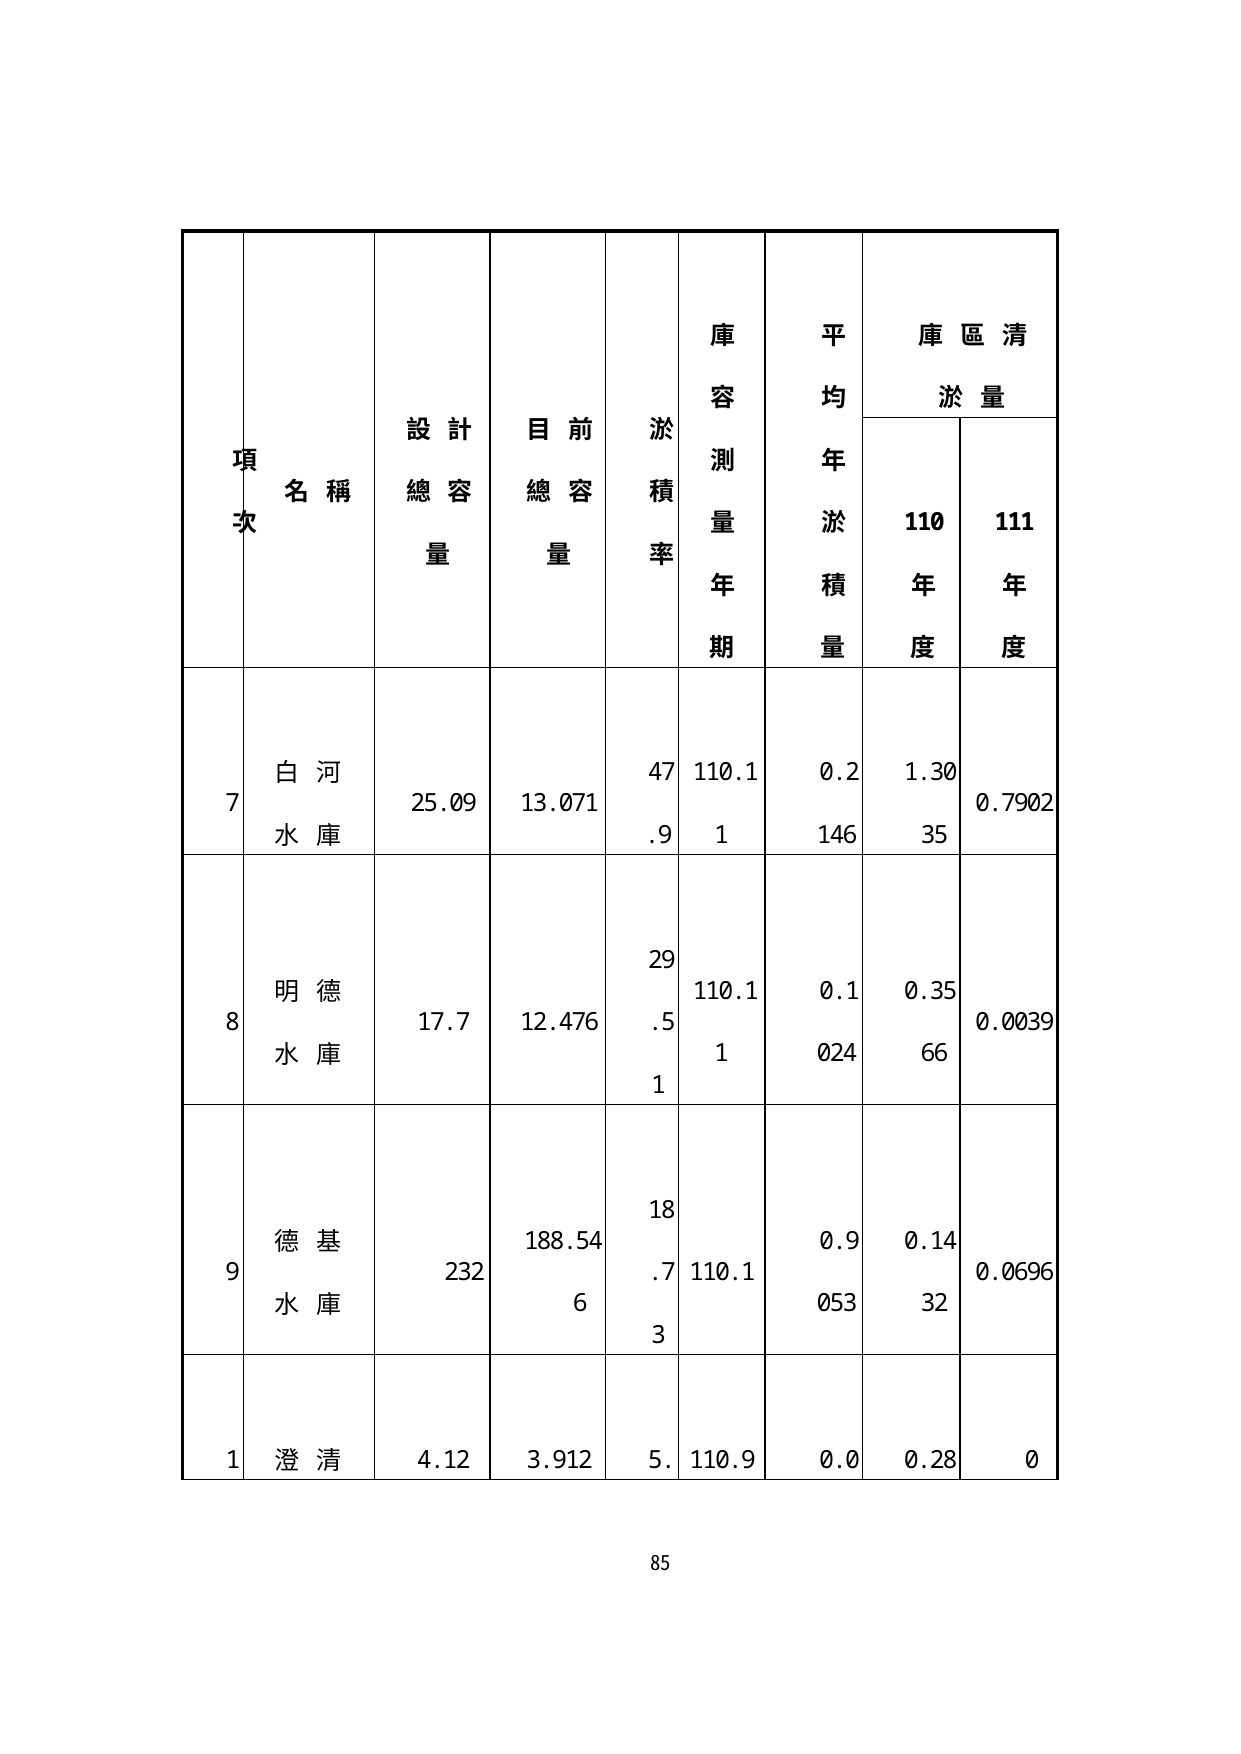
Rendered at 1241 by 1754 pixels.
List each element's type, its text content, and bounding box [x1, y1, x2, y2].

table_header 目前總容量 [491, 233, 605, 667]
table_cell 13.071 [491, 668, 605, 854]
table_cell 0.1024 [766, 855, 862, 1104]
table_cell 110.9 [679, 1355, 764, 1479]
table_cell 47.9 [606, 668, 678, 854]
table_cell 5. [606, 1355, 678, 1479]
table_header 設計總容量 [375, 233, 489, 667]
table_cell 18.73 [606, 1105, 678, 1354]
table_cell 0.3566 [863, 855, 959, 1104]
table_cell 白河水庫 [244, 668, 374, 854]
table_cell 3.912 [491, 1355, 605, 1479]
table_cell 德基水庫 [244, 1105, 374, 1354]
table_cell 8 [184, 855, 243, 1104]
table_cell 188.546 [491, 1105, 605, 1354]
table_cell 9 [184, 1105, 243, 1354]
table_cell 0.0 [766, 1355, 862, 1479]
table_cell 4.12 [375, 1355, 489, 1479]
table_header 平均年淤積量 [766, 233, 862, 667]
table_cell 110.11 [679, 855, 764, 1104]
table_cell 110年度 [863, 418, 959, 667]
table_cell 0 [961, 1355, 1056, 1479]
table_header 名稱 [244, 233, 374, 667]
table_cell 0.7902 [961, 668, 1056, 854]
table_cell 0.2146 [766, 668, 862, 854]
table_cell 29.51 [606, 855, 678, 1104]
table_cell 7 [184, 668, 243, 854]
table_cell 1.3035 [863, 668, 959, 854]
table_cell 110.1 [679, 1105, 764, 1354]
table_cell 12.476 [491, 855, 605, 1104]
table_header 項次 [239, 451, 243, 463]
table_cell 111年度 [961, 418, 1056, 667]
table_cell 明德水庫 [244, 855, 374, 1104]
table_cell 0.1432 [863, 1105, 959, 1354]
table_cell 0.9053 [766, 1105, 862, 1354]
table_cell 0.0039 [961, 855, 1056, 1104]
table_cell 25.09 [375, 668, 489, 854]
table_header 庫容測量年期 [679, 233, 764, 667]
table_cell 110.11 [679, 668, 764, 854]
table_cell 0.0696 [961, 1105, 1056, 1354]
table_cell 澄清 [244, 1355, 374, 1479]
table_header 淤積率 [606, 233, 678, 667]
table_cell 1 [184, 1355, 243, 1479]
table_header 庫區清淤量 [863, 233, 1056, 417]
table_cell 0.28 [863, 1355, 959, 1479]
table_cell 232 [375, 1105, 489, 1354]
table_header 項次 [184, 233, 243, 667]
table_cell 17.7 [375, 855, 489, 1104]
